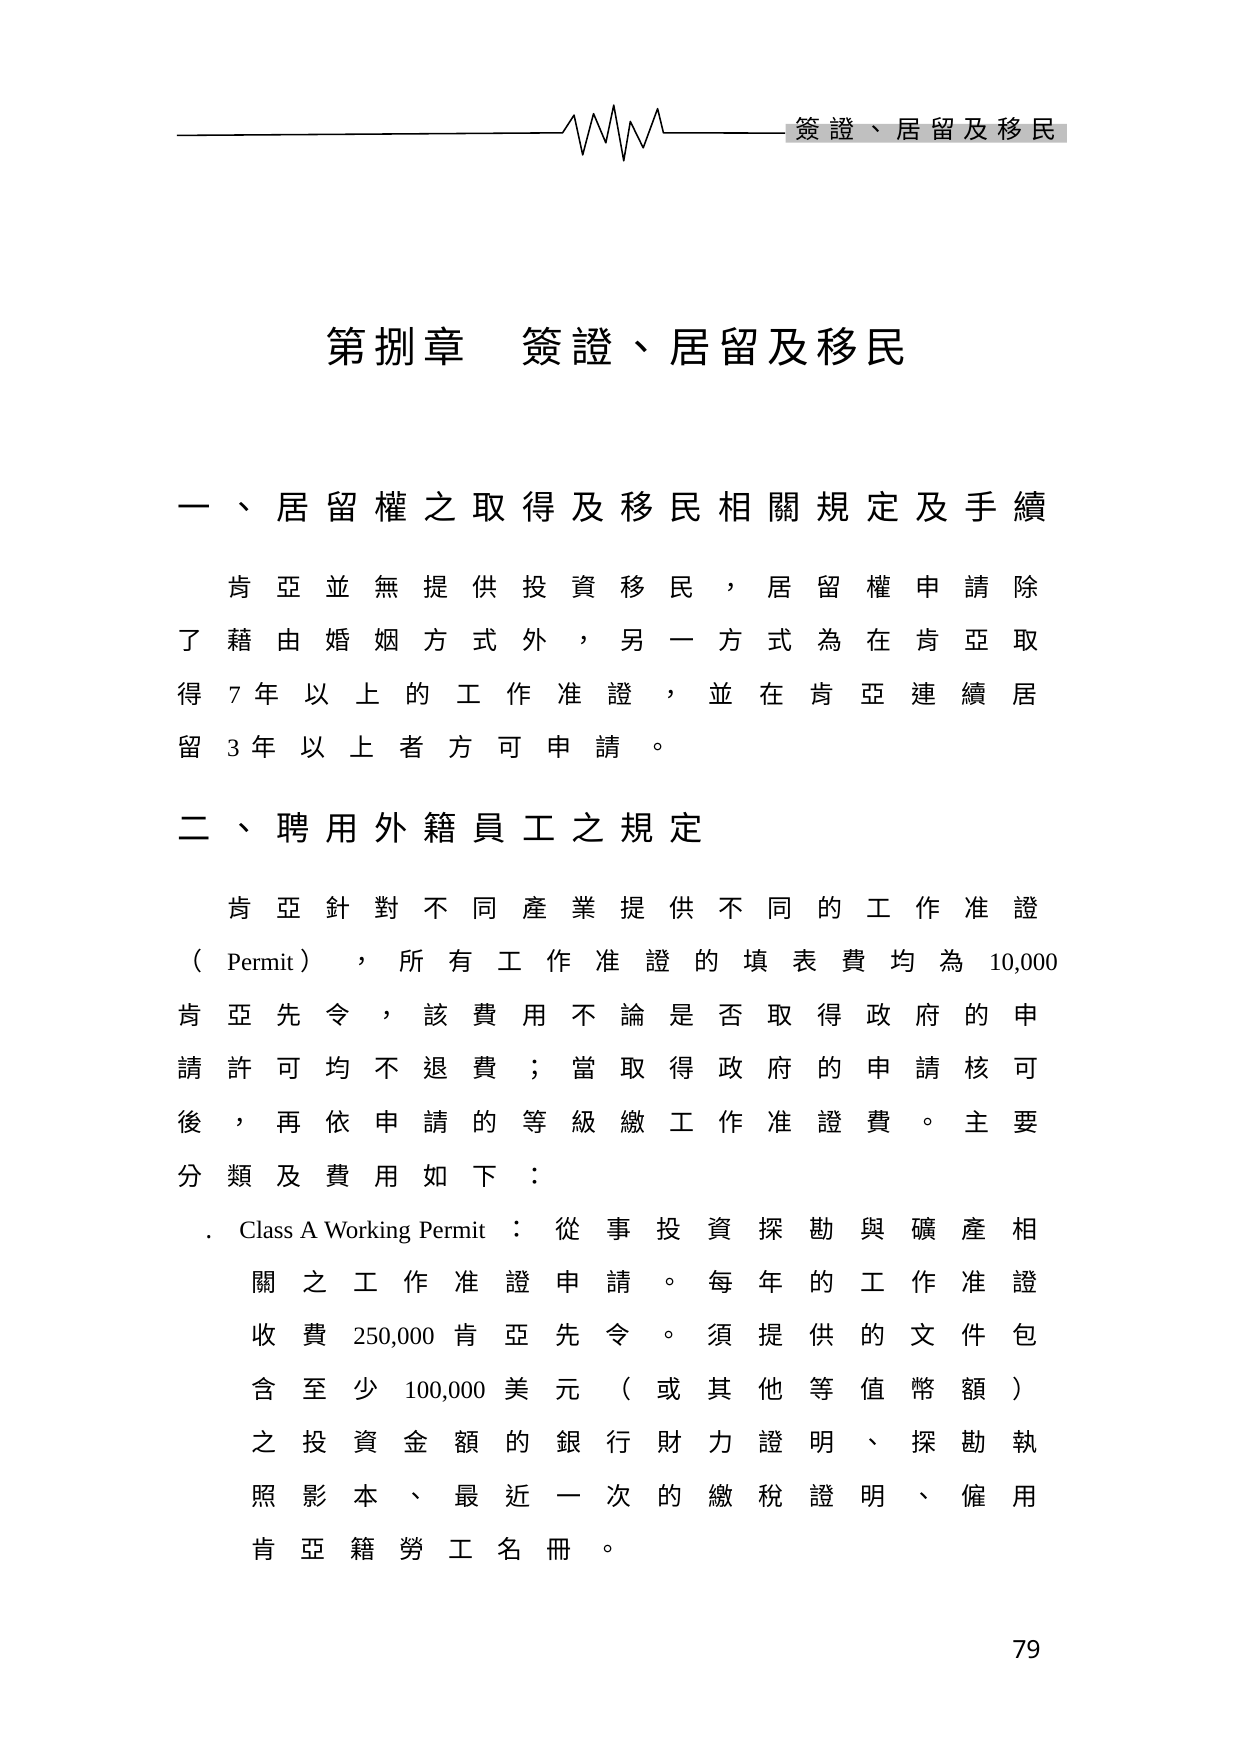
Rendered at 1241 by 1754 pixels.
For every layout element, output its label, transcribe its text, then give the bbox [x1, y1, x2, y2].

text 第捌章 簽證、居留及移民 [178, 291, 1063, 398]
text 肯亞並無提供投資移民，居留權申請除了藉由婚姻方式外，另一方式為在肯亞取得7年以上的工作准證，並在肯亞連續居留3年以上者方可申請。 [178, 558, 1063, 773]
text ․ Class A Working Permit：從事投資探勘與礦產相關之工作准證申請。每年的工作准證收費250,000肯亞先令。須提供的文件包含至少100,000美元（或其他等值幣額）之投資金額的銀行財力證明、探勘執照影本、最近一次的繳稅證明、僱用肯亞籍勞工名冊。 [202, 1201, 1063, 1576]
text 二、聘用外籍員工之規定 [178, 799, 1063, 853]
text 一、居留權之取得及移民相關規定及手續 [178, 478, 1063, 532]
text 肯亞針對不同產業提供不同的工作准證（Permit），所有工作准證的填表費均為10,000肯亞先令，該費用不論是否取得政府的申請許可均不退費；當取得政府的申請核可後，再依申請的等級繳工作准證費。主要分類及費用如下： [178, 880, 1063, 1201]
